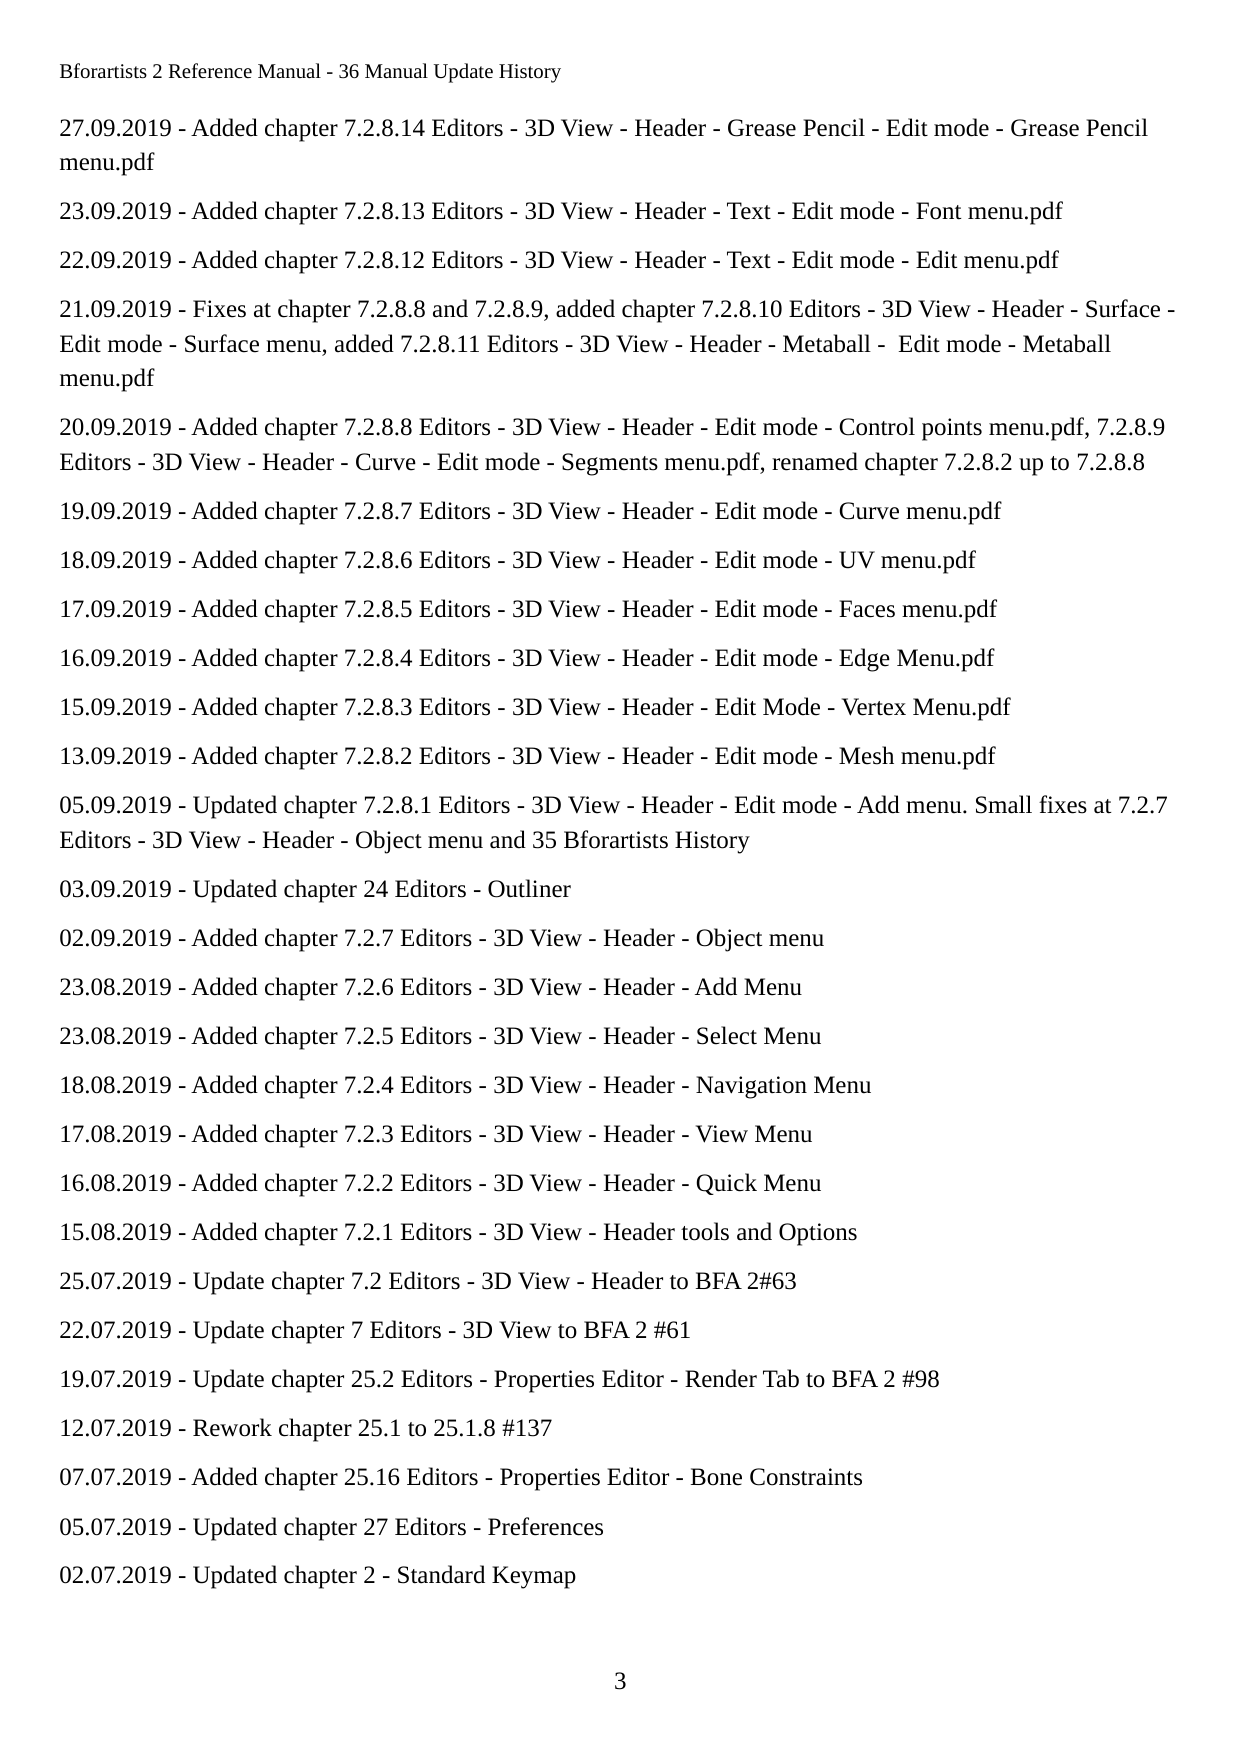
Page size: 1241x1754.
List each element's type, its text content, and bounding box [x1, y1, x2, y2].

text 16.09.2019 - Added chapter 7.2.8.4 Editors - 3D View - Header - Edit mode - Edge Menu.pdf [59, 643, 1181, 672]
text 22.07.2019 - Update chapter 7 Editors - 3D View to BFA 2 #61 [59, 1315, 1181, 1344]
text 15.08.2019 - Added chapter 7.2.1 Editors - 3D View - Header tools and Options [59, 1217, 1181, 1246]
text 17.08.2019 - Added chapter 7.2.3 Editors - 3D View - Header - View Menu [59, 1119, 1181, 1148]
text 07.07.2019 - Added chapter 25.16 Editors - Properties Editor - Bone Constraints [59, 1462, 1181, 1491]
text 20.09.2019 - Added chapter 7.2.8.8 Editors - 3D View - Header - Edit mode - Control points menu.pdf, 7.2.8.9 Editors - 3D View - Header - Curve - Edit mode - Segments menu.pdf, renamed chapter 7.2.8.2 up to 7.2.8.8 [59, 412, 1181, 476]
text 21.09.2019 - Fixes at chapter 7.2.8.8 and 7.2.8.9, added chapter 7.2.8.10 Editors - 3D View - Header - Surface - Edit mode - Surface menu, added 7.2.8.11 Editors - 3D View - Header - Metaball - Edit mode - Metaball menu.pdf [59, 294, 1181, 392]
text 19.09.2019 - Added chapter 7.2.8.7 Editors - 3D View - Header - Edit mode - Curve menu.pdf [59, 496, 1181, 524]
text 27.09.2019 - Added chapter 7.2.8.14 Editors - 3D View - Header - Grease Pencil - Edit mode - Grease Pencil menu.pdf [59, 113, 1181, 176]
text 15.09.2019 - Added chapter 7.2.8.3 Editors - 3D View - Header - Edit Mode - Vertex Menu.pdf [59, 692, 1181, 721]
text 22.09.2019 - Added chapter 7.2.8.12 Editors - 3D View - Header - Text - Edit mode - Edit menu.pdf [59, 245, 1181, 274]
text 05.09.2019 - Updated chapter 7.2.8.1 Editors - 3D View - Header - Edit mode - Add menu. Small fixes at 7.2.7 Editors - 3D View - Header - Object menu and 35 Bforartists History [59, 790, 1181, 853]
text 23.09.2019 - Added chapter 7.2.8.13 Editors - 3D View - Header - Text - Edit mode - Font menu.pdf [59, 196, 1181, 225]
text 23.08.2019 - Added chapter 7.2.5 Editors - 3D View - Header - Select Menu [59, 1021, 1181, 1050]
text 25.07.2019 - Update chapter 7.2 Editors - 3D View - Header to BFA 2#63 [59, 1266, 1181, 1295]
text 12.07.2019 - Rework chapter 25.1 to 25.1.8 #137 [59, 1413, 1181, 1442]
text 17.09.2019 - Added chapter 7.2.8.5 Editors - 3D View - Header - Edit mode - Faces menu.pdf [59, 594, 1181, 623]
text 02.09.2019 - Added chapter 7.2.7 Editors - 3D View - Header - Object menu [59, 923, 1181, 952]
text 13.09.2019 - Added chapter 7.2.8.2 Editors - 3D View - Header - Edit mode - Mesh menu.pdf [59, 741, 1181, 770]
text 23.08.2019 - Added chapter 7.2.6 Editors - 3D View - Header - Add Menu [59, 972, 1181, 1001]
text 19.07.2019 - Update chapter 25.2 Editors - Properties Editor - Render Tab to BFA 2 #98 [59, 1364, 1181, 1393]
text 18.08.2019 - Added chapter 7.2.4 Editors - 3D View - Header - Navigation Menu [59, 1070, 1181, 1099]
text 02.07.2019 - Updated chapter 2 - Standard Keymap [59, 1561, 1181, 1589]
text 05.07.2019 - Updated chapter 27 Editors - Preferences [59, 1512, 1181, 1540]
text 18.09.2019 - Added chapter 7.2.8.6 Editors - 3D View - Header - Edit mode - UV menu.pdf [59, 545, 1181, 574]
text 03.09.2019 - Updated chapter 24 Editors - Outliner [59, 874, 1181, 902]
text 16.08.2019 - Added chapter 7.2.2 Editors - 3D View - Header - Quick Menu [59, 1168, 1181, 1197]
